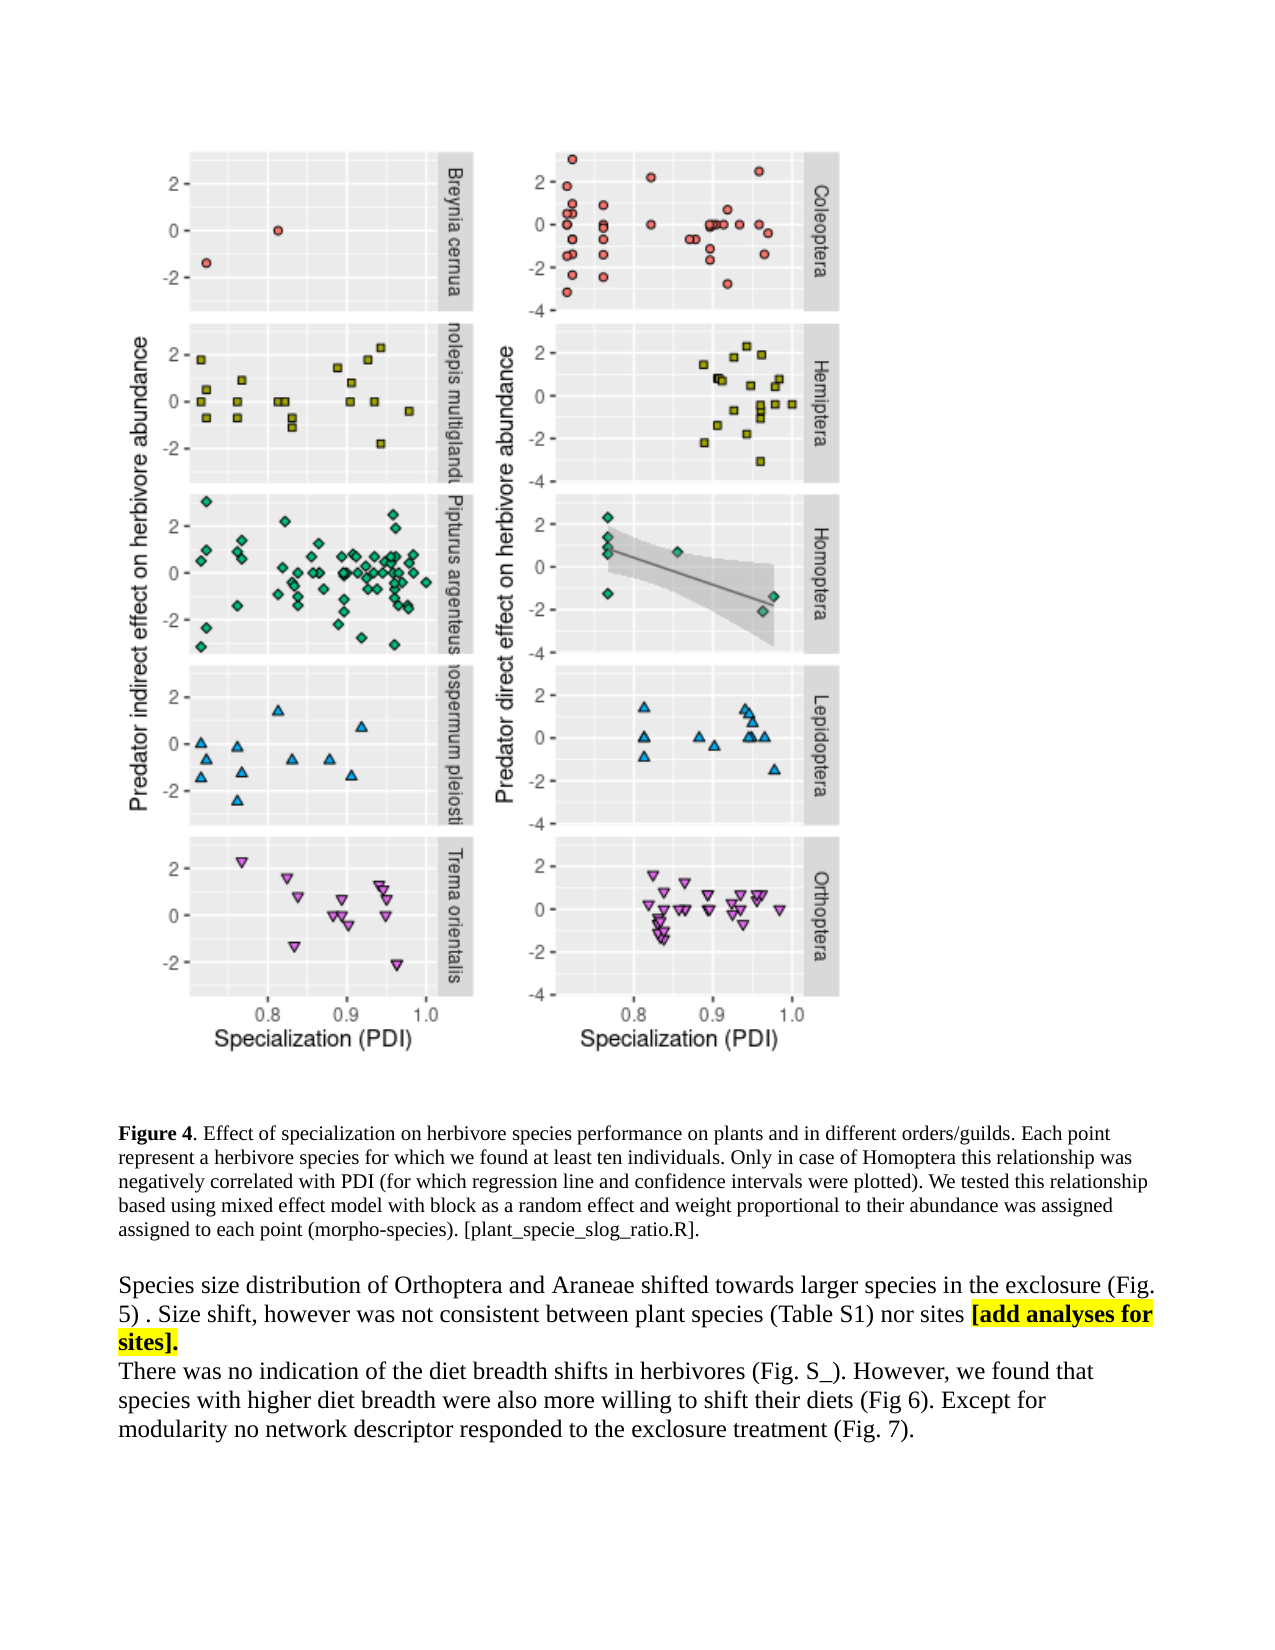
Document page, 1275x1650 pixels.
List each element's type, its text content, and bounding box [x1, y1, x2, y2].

text Figure 4. Effect of specialization on herbivore species performance on plants and in different orders/guilds. Each point represent a herbivore species for which we found at least ten individuals. Only in case of Homoptera this relationship was negatively correlated with PDI (for which regression line and confidence intervals were plotted). We tested this relationship based using mixed effect model with block as a random effect and weight proportional to their abundance was assigned assigned to each point (morpho-species). [plant_specie_slog_ratio.R]. [118, 1121, 1157, 1241]
text There was no indication of the diet breadth shifts in herbivores (Fig. S_). However, we found that species with higher diet breadth were also more willing to shift their diets (Fig 6). Except for modularity no network descriptor responded to the exclosure treatment (Fig. 7). [118, 1356, 1157, 1442]
text Species size distribution of Orthoptera and Araneae shifted towards larger species in the exclosure (Fig. 5) . Size shift, however was not consistent between plant species (Table S1) nor sites [add analyses for sites]. [118, 1270, 1157, 1356]
picture [119, 141, 851, 1064]
